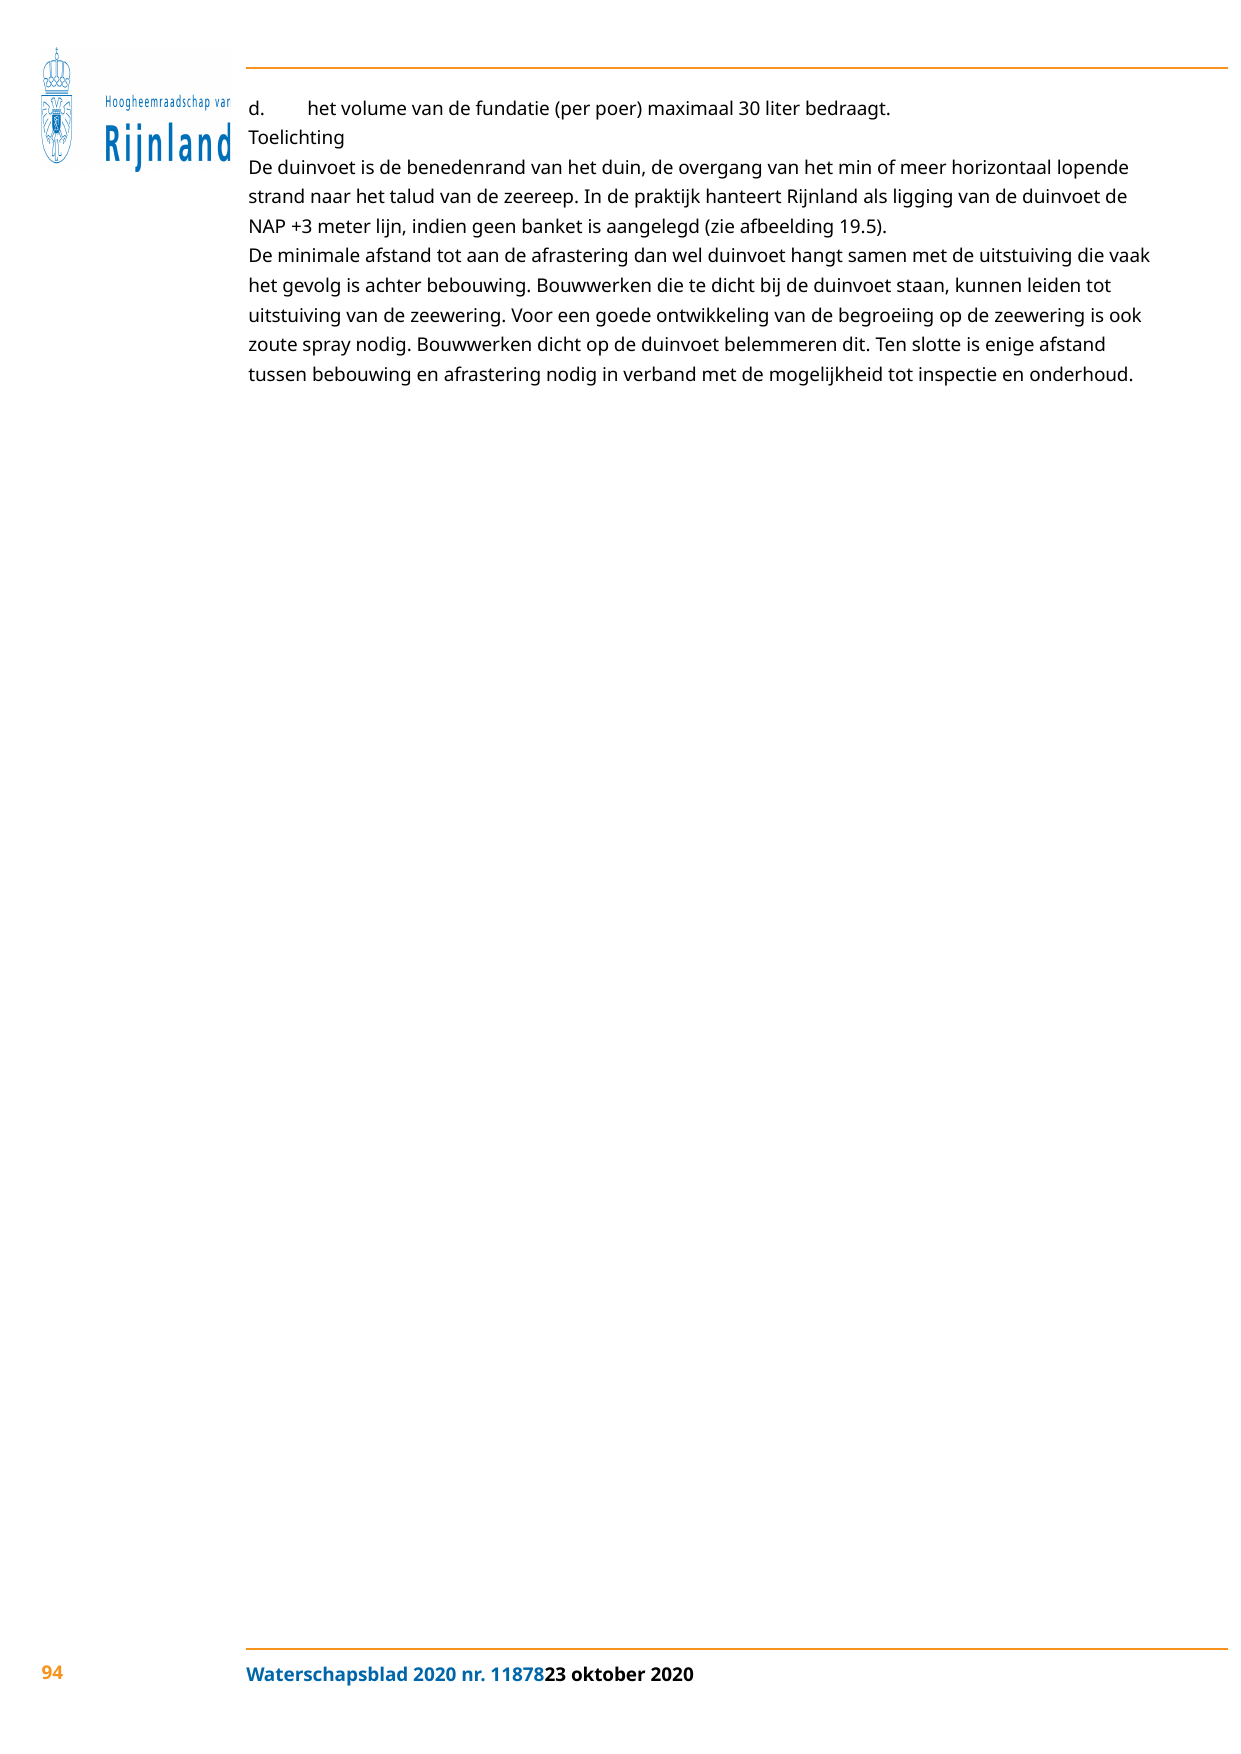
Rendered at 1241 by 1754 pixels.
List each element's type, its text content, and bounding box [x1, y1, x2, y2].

text De minimale afstand tot aan de afrastering dan wel duinvoet hangt samen met de uitstuiving die vaak het gevolg is achter bebouwing. Bouwwerken die te dicht bij de duinvoet staan, kunnen leiden tot uitstuiving van de zeewering. Voor een goede ontwikkeling van de begroeiing op de zeewering is ook zoute spray nodig. Bouwwerken dicht op de duinvoet belemmeren dit. Ten slotte is enige afstand tussen bebouwing en afrastering nodig in verband met de mogelijkheid tot inspectie en onderhoud. [248, 243, 1152, 387]
picture [41, 47, 231, 172]
text Toelichting [248, 124, 1152, 150]
list het volume van de fundatie (per poer) maximaal 30 liter bedraagt. [248, 95, 1152, 121]
text De duinvoet is de benedenrand van het duin, de overgang van het min of meer horizontaal lopende strand naar het talud van de zeereep. In de praktijk hanteert Rijnland als ligging van de duinvoet de NAP +3 meter lijn, indien geen banket is aangelegd (zie afbeelding 19.5). [248, 154, 1152, 239]
